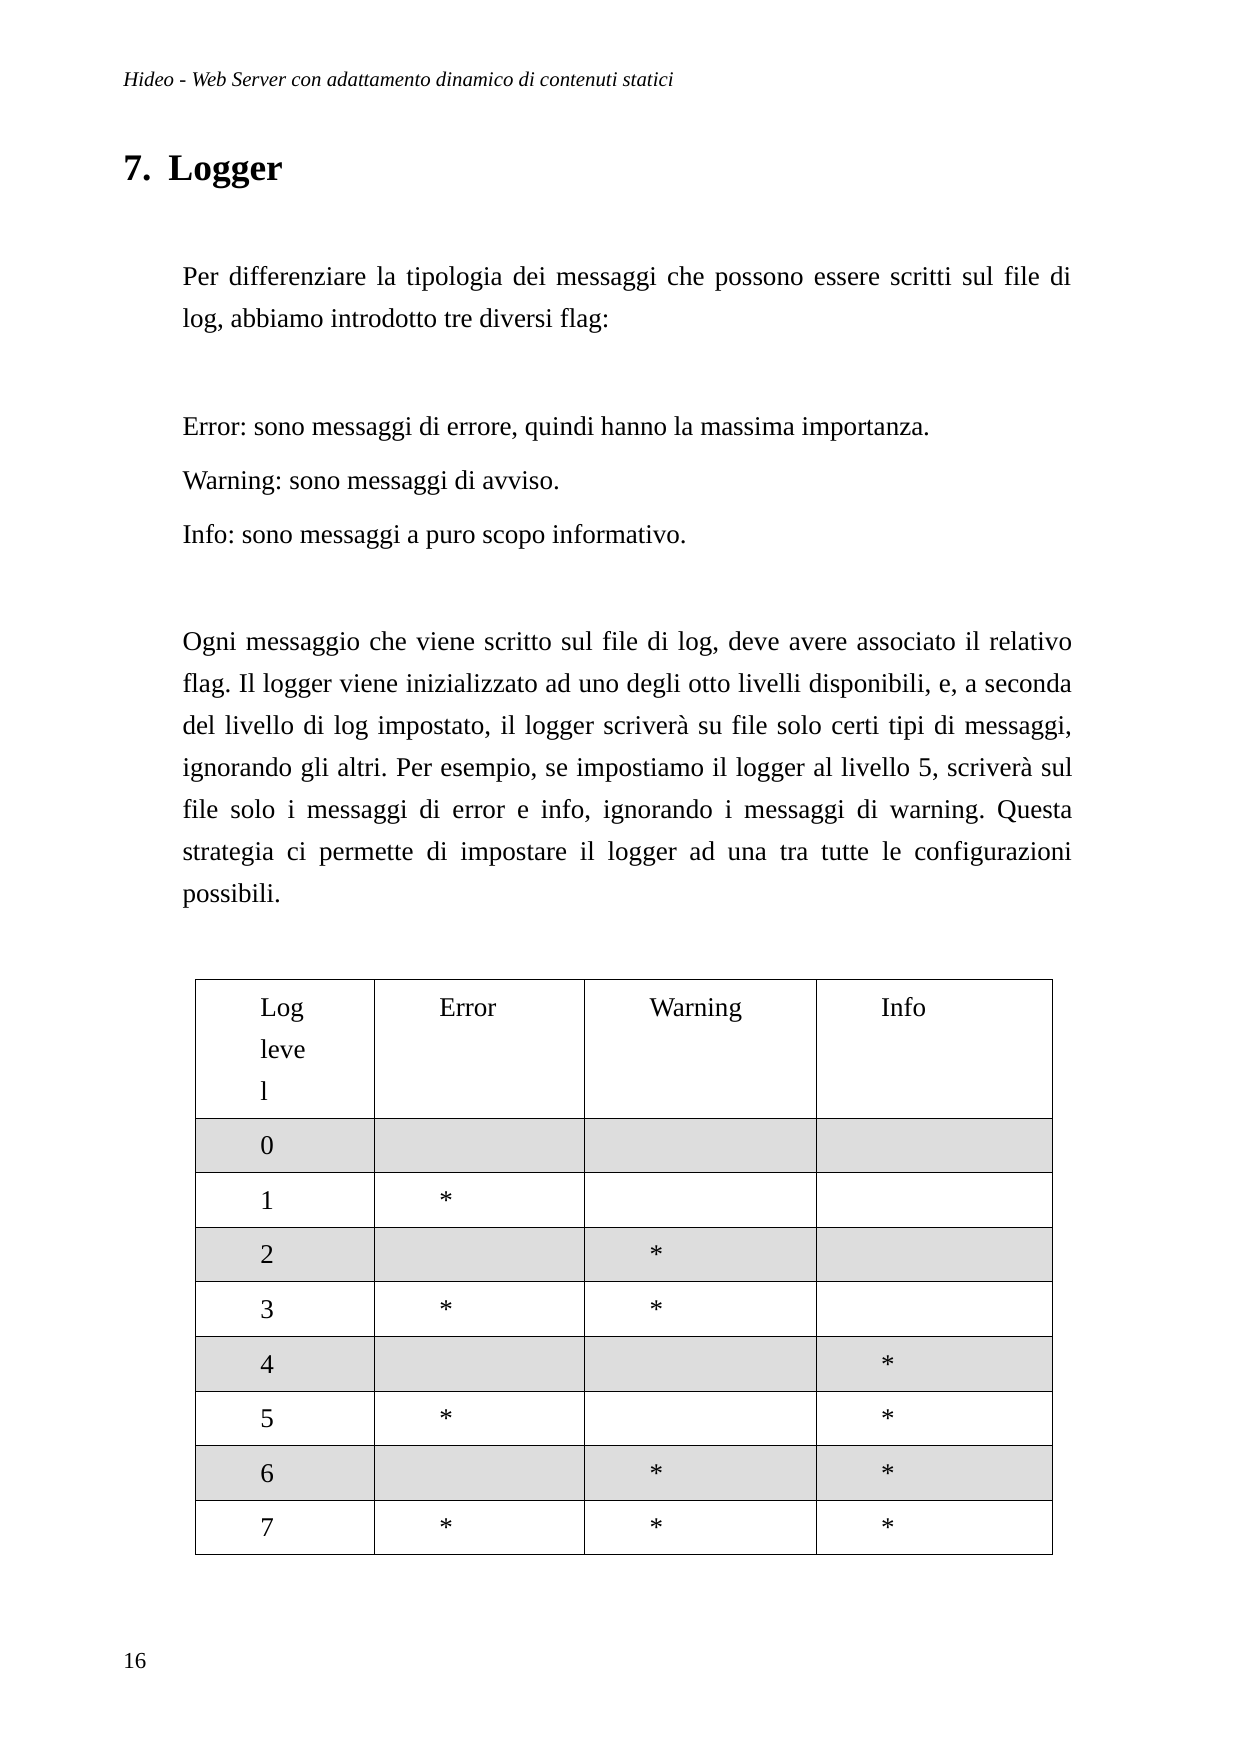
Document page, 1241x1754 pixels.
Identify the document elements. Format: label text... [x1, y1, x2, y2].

table_cell * [585, 1501, 816, 1554]
table_cell [817, 1119, 1052, 1172]
table_cell 6 [196, 1446, 374, 1500]
table_header Error [375, 980, 584, 1118]
table_cell 5 [196, 1392, 374, 1445]
table_cell * [585, 1228, 816, 1281]
text Ogni messaggio che viene scritto sul file di log, deve avere associato il relativo flag. Il logger viene inizializzato ad uno degli otto livelli disponibili, e, a seconda del livello di log impostato, il logger scriverà su file solo certi tipi di messaggi, ignorando gli altri. Per esempio, se impostiamo il logger al livello 5, scriverà sul file solo i messaggi di error e info, ignorando i messaggi di warning. Questa strategia ci permette di impostare il logger ad una tra tutte le configurazioni possibili. [182, 626, 1073, 908]
table_cell 2 [196, 1228, 374, 1281]
table_cell 3 [196, 1282, 374, 1336]
text Per differenziare la tipologia dei messaggi che possono essere scritti sul file di log, abbiamo introdotto tre diversi flag: [182, 260, 1073, 333]
table_header Info [817, 980, 1052, 1118]
subtitle Logger [123, 145, 1132, 188]
table_cell [375, 1446, 584, 1500]
table_cell 0 [196, 1119, 374, 1172]
text Error: sono messaggi di errore, quindi hanno la massima importanza. [182, 410, 1073, 441]
table_cell * [817, 1446, 1052, 1500]
table_cell * [817, 1392, 1052, 1445]
table_cell [585, 1337, 816, 1391]
table_cell [817, 1228, 1052, 1281]
table_cell [375, 1228, 584, 1281]
table_cell * [375, 1173, 584, 1227]
table_cell 4 [196, 1337, 374, 1391]
table_cell * [817, 1501, 1052, 1554]
text Info: sono messaggi a puro scopo informativo. [182, 518, 1073, 549]
table_cell [585, 1119, 816, 1172]
table_header Log level [196, 980, 374, 1118]
table_cell * [375, 1282, 584, 1336]
table_cell * [817, 1337, 1052, 1391]
table_cell [375, 1119, 584, 1172]
table_header Warning [585, 980, 816, 1118]
table_cell 7 [196, 1501, 374, 1554]
table_cell [375, 1337, 584, 1391]
table_cell * [375, 1501, 584, 1554]
table_cell * [585, 1446, 816, 1500]
table_cell [585, 1392, 816, 1445]
table_cell [817, 1282, 1052, 1336]
table_cell 1 [196, 1173, 374, 1227]
table_cell * [375, 1392, 584, 1445]
text Warning: sono messaggi di avviso. [182, 464, 1073, 495]
table_cell [585, 1173, 816, 1227]
table_cell * [585, 1282, 816, 1336]
table_cell [817, 1173, 1052, 1227]
